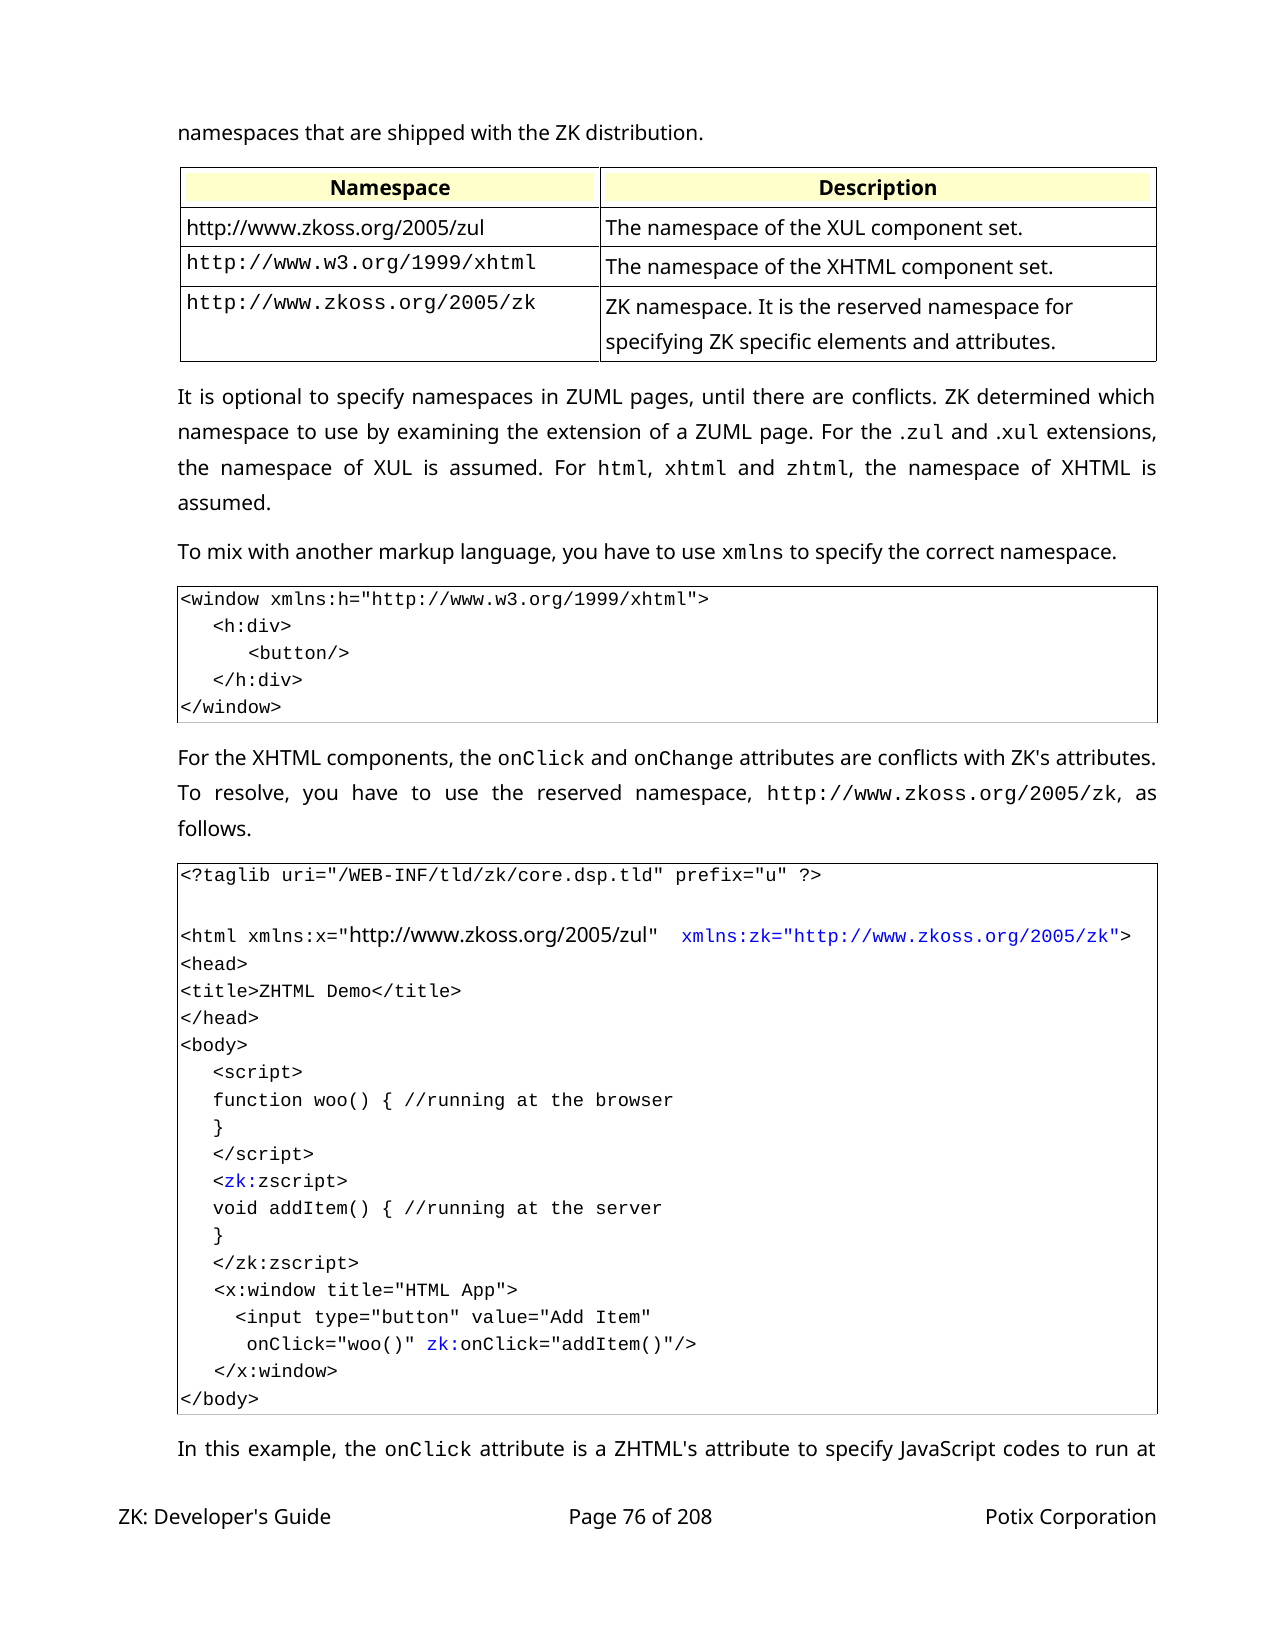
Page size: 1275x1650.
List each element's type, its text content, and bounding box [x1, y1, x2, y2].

text </window> [178, 695, 1157, 722]
text <zk:zscript> [178, 1169, 1157, 1193]
text <body> [178, 1033, 1157, 1057]
text </script> [178, 1142, 1157, 1166]
text </zk:zscript> [178, 1251, 1157, 1275]
text <script> [178, 1060, 1157, 1084]
text <?taglib uri="/WEB-INF/tld/zk/core.dsp.tld" prefix="u" ?> [178, 864, 1157, 887]
text onClick="woo()" zk:onClick="addItem()"/> [178, 1332, 1157, 1356]
text } [178, 1114, 1157, 1139]
text <button/> [178, 641, 1157, 665]
table_header Description [601, 168, 1156, 207]
table_cell http://www.zkoss.org/2005/zul [181, 208, 599, 246]
text <title>ZHTML Demo</title> [178, 979, 1157, 1003]
text </body> [178, 1386, 1157, 1414]
text In this example, the onClick attribute is a ZHTML's attribute to specify JavaScript codes to run at [177, 1434, 1157, 1463]
text For the XHTML components, the onClick and onChange attributes are conflicts with ZK's attributes. To resolve, you have to use the reserved namespace, http://www.zkoss.org/2005/zk, as follows. [177, 743, 1157, 842]
text <h:div> [178, 613, 1157, 638]
text </h:div> [178, 668, 1157, 692]
table_cell ZK namespace. It is the reserved namespace for specifying ZK specific elements and attributes. [601, 287, 1156, 361]
text It is optional to specify namespaces in ZUML pages, until there are conflicts. ZK determined which namespace to use by examining the extension of a ZUML page. For the .zul and .xul extensions, the namespace of XUL is assumed. For html, xhtml and zhtml, the namespace of XHTML is assumed. [177, 382, 1157, 517]
text </head> [178, 1006, 1157, 1030]
table_header Namespace [181, 168, 599, 207]
table_cell The namespace of the XUL component set. [601, 208, 1156, 246]
text namespaces that are shipped with the ZK distribution. [177, 118, 1157, 146]
text void addItem() { //running at the server [178, 1196, 1157, 1220]
table_cell The namespace of the XHTML component set. [601, 247, 1156, 286]
text } [178, 1223, 1157, 1248]
text To mix with another markup language, you have to use xmlns to specify the correct namespace. [177, 537, 1157, 566]
text function woo() { //running at the browser [178, 1087, 1157, 1112]
text <html xmlns:x="http://www.zkoss.org/2005/zul" xmlns:zk="http://www.zkoss.org/2005/zk"> [178, 917, 1157, 948]
table_cell http://www.zkoss.org/2005/zk [181, 287, 599, 361]
table_cell http://www.w3.org/1999/xhtml [181, 247, 599, 286]
text <head> [178, 951, 1157, 976]
text <x:window title="HTML App"> [178, 1278, 1157, 1302]
text <window xmlns:h="http://www.w3.org/1999/xhtml"> [178, 587, 1157, 611]
text </x:window> [178, 1359, 1157, 1383]
text <input type="button" value="Add Item" [178, 1305, 1157, 1329]
